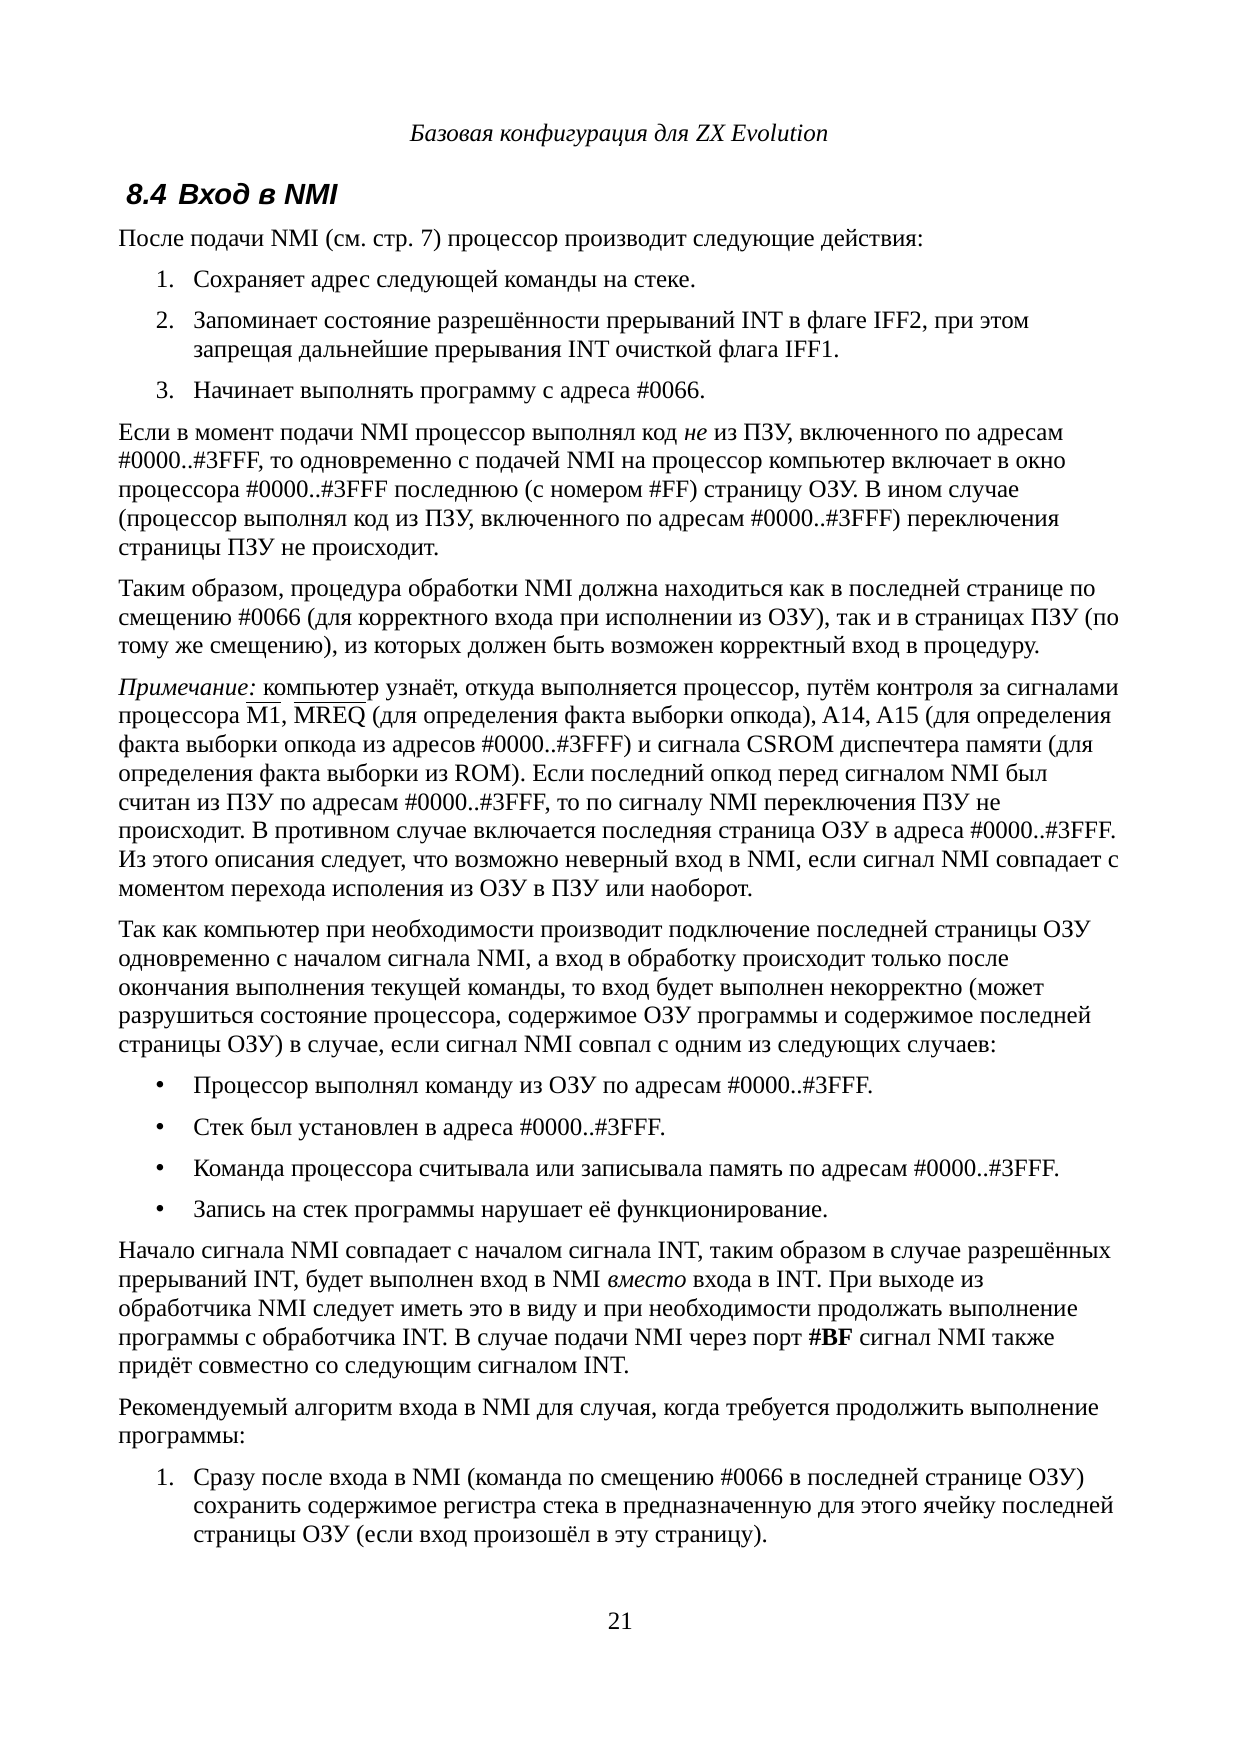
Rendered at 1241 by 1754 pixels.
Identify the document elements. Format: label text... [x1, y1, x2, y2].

text Рекомендуемый алгоритм входа в NMI для случая, когда требуется продолжить выполнение программы: [118, 1392, 1122, 1449]
text Начало сигнала NMI совпадает с началом сигнала INT, таким образом в случае разрешённых прерываний INT, будет выполнен вход в NMI вместо входа в INT. При выходе из обработчика NMI следует иметь это в виду и при необходимости продолжать выполнение программы с обработчика INT. В случае подачи NMI через порт #BF сигнал NMI также придёт совместно со следующим сигналом INT. [118, 1236, 1122, 1379]
subtitle Вход в NMI [118, 177, 1122, 211]
list Запоминает состояние разрешённости прерываний INT в флаге IFF2, при этом запрещая дальнейшие прерывания INT очисткой флага IFF1. [156, 306, 1122, 363]
list Процессор выполнял команду из ОЗУ по адресам #0000..#3FFF. [156, 1071, 1122, 1099]
list Сразу после входа в NMI (команда по смещению #0066 в последней странице ОЗУ) сохранить содержимое регистра стека в предназначенную для этого ячейку последней страницы ОЗУ (если вход произошёл в эту страницу). [156, 1462, 1122, 1548]
list Начинает выполнять программу с адреса #0066. [156, 376, 1122, 404]
text Если в момент подачи NMI процессор выполнял код не из ПЗУ, включенного по адресам #0000..#3FFF, то одновременно с подачей NMI на процессор компьютер включает в окно процессора #0000..#3FFF последнюю (с номером #FF) страницу ОЗУ. В ином случае (процессор выполнял код из ПЗУ, включенного по адресам #0000..#3FFF) переключения страницы ПЗУ не происходит. [118, 417, 1122, 561]
list Cтек был установлен в адреса #0000..#3FFF. [156, 1112, 1122, 1141]
text После подачи NMI (см. стр. 7) процессор производит следующие действия: [118, 223, 1122, 252]
text Примечание: компьютер узнаёт, откуда выполняется процессор, путём контроля за сигналами процессора M1, MREQ (для определения факта выборки опкода), A14, A15 (для определения факта выборки опкода из адресов #0000..#3FFF) и сигнала CSROM диспечтера памяти (для определения факта выборки из ROM). Если последний опкод перед сигналом NMI был считан из ПЗУ по адресам #0000..#3FFF, то по сигналу NMI переключения ПЗУ не происходит. В противном случае включается последняя страница ОЗУ в адреса #0000..#3FFF. Из этого описания следует, что возможно неверный вход в NMI, если сигнал NMI совпадает с моментом перехода исполения из OЗУ в ПЗУ или наоборот. [118, 672, 1122, 902]
list Запись на стек программы нарушает её функционирование. [156, 1194, 1122, 1223]
list Команда процессора считывала или записывала память по адресам #0000..#3FFF. [156, 1153, 1122, 1182]
text Так как компьютер при необходимости производит подключение последней страницы ОЗУ одновременно с началом сигнала NMI, а вход в обработку происходит только после окончания выполнения текущей команды, то вход будет выполнен некорректно (может разрушиться состояние процессора, содержимое ОЗУ программы и содержимое последней страницы ОЗУ) в случае, если сигнал NMI совпал с одним из следующих случаев: [118, 914, 1122, 1058]
list Сохраняет адрес следующей команды на стеке. [156, 264, 1122, 293]
text Таким образом, процедура обработки NMI должна находиться как в последней странице по смещению #0066 (для корректного входа при исполнении из ОЗУ), так и в страницах ПЗУ (по тому же смещению), из которых должен быть возможен корректный вход в процедуру. [118, 573, 1122, 659]
